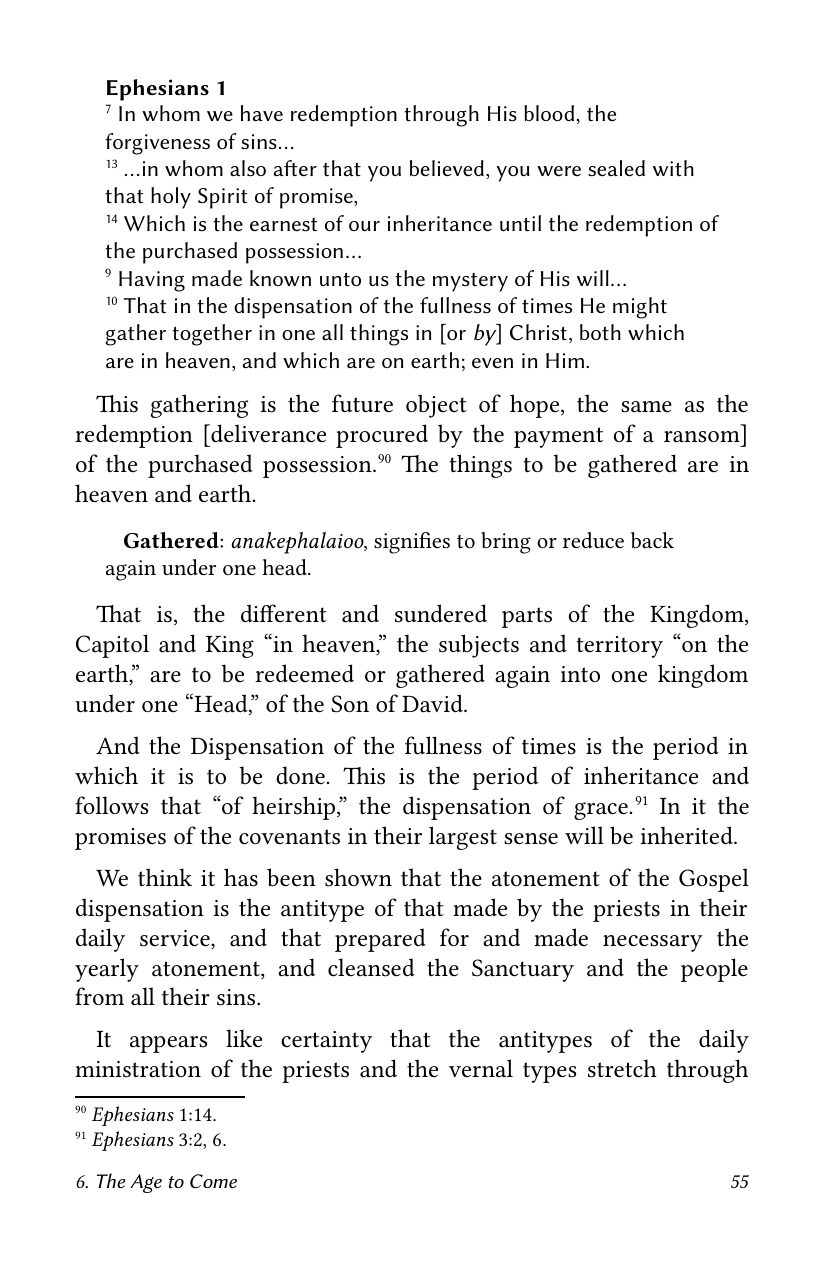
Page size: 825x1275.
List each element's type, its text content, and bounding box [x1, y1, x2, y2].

text 7 In whom we have redemption through His blood, the forgiveness of sins… [105, 101, 720, 155]
text 9 Having made known unto us the mystery of His will... [105, 266, 720, 292]
text Gathered: anakephalaioo, signifies to bring or reduce back again under one head. [105, 528, 720, 581]
text 10 That in the dispensation of the fullness of times He might gather together in one all things in [or by] Christ, both which are in heaven, and which are on earth; even in Him. [105, 293, 720, 374]
text 14 Which is the earnest of our inheritance until the redemption of the purchased possession… [105, 211, 720, 264]
text We think it has been shown that the atonement of the Gospel dispensation is the antitype of that made by the priests in their daily service, and that prepared for and made necessary the yearly atonement, and cleansed the Sanctuary and the people from all their sins. [75, 864, 750, 1012]
text Ephesians 1:14. [75, 1103, 750, 1127]
text Ephesians 3:2, 6. [75, 1128, 750, 1152]
text This gathering is the future object of hope, the same as the redemption [deliverance procured by the payment of a ransom] of the purchased possession. The things to be gathered are in heaven and earth. [75, 390, 750, 508]
text 13 ...in whom also after that you believed, you were sealed with that holy Spirit of promise, [105, 156, 720, 209]
text That is, the different and sundered parts of the Kingdom, Capitol and King “in heaven,” the subjects and territory “on the earth,” are to be redeemed or gathered again into one kingdom under one “Head,” of the Son of David. [75, 601, 750, 719]
text And the Dispensation of the fullness of times is the period in which it is to be done. This is the period of inheritance and follows that “of heirship,” the dispensation of grace. In it the promises of the covenants in their largest sense will be inherited. [75, 732, 750, 850]
text Ephesians 1 [105, 75, 750, 101]
text It appears like certainty that the antitypes of the daily ministration of the priests and the vernal types stretch through [75, 1025, 750, 1084]
